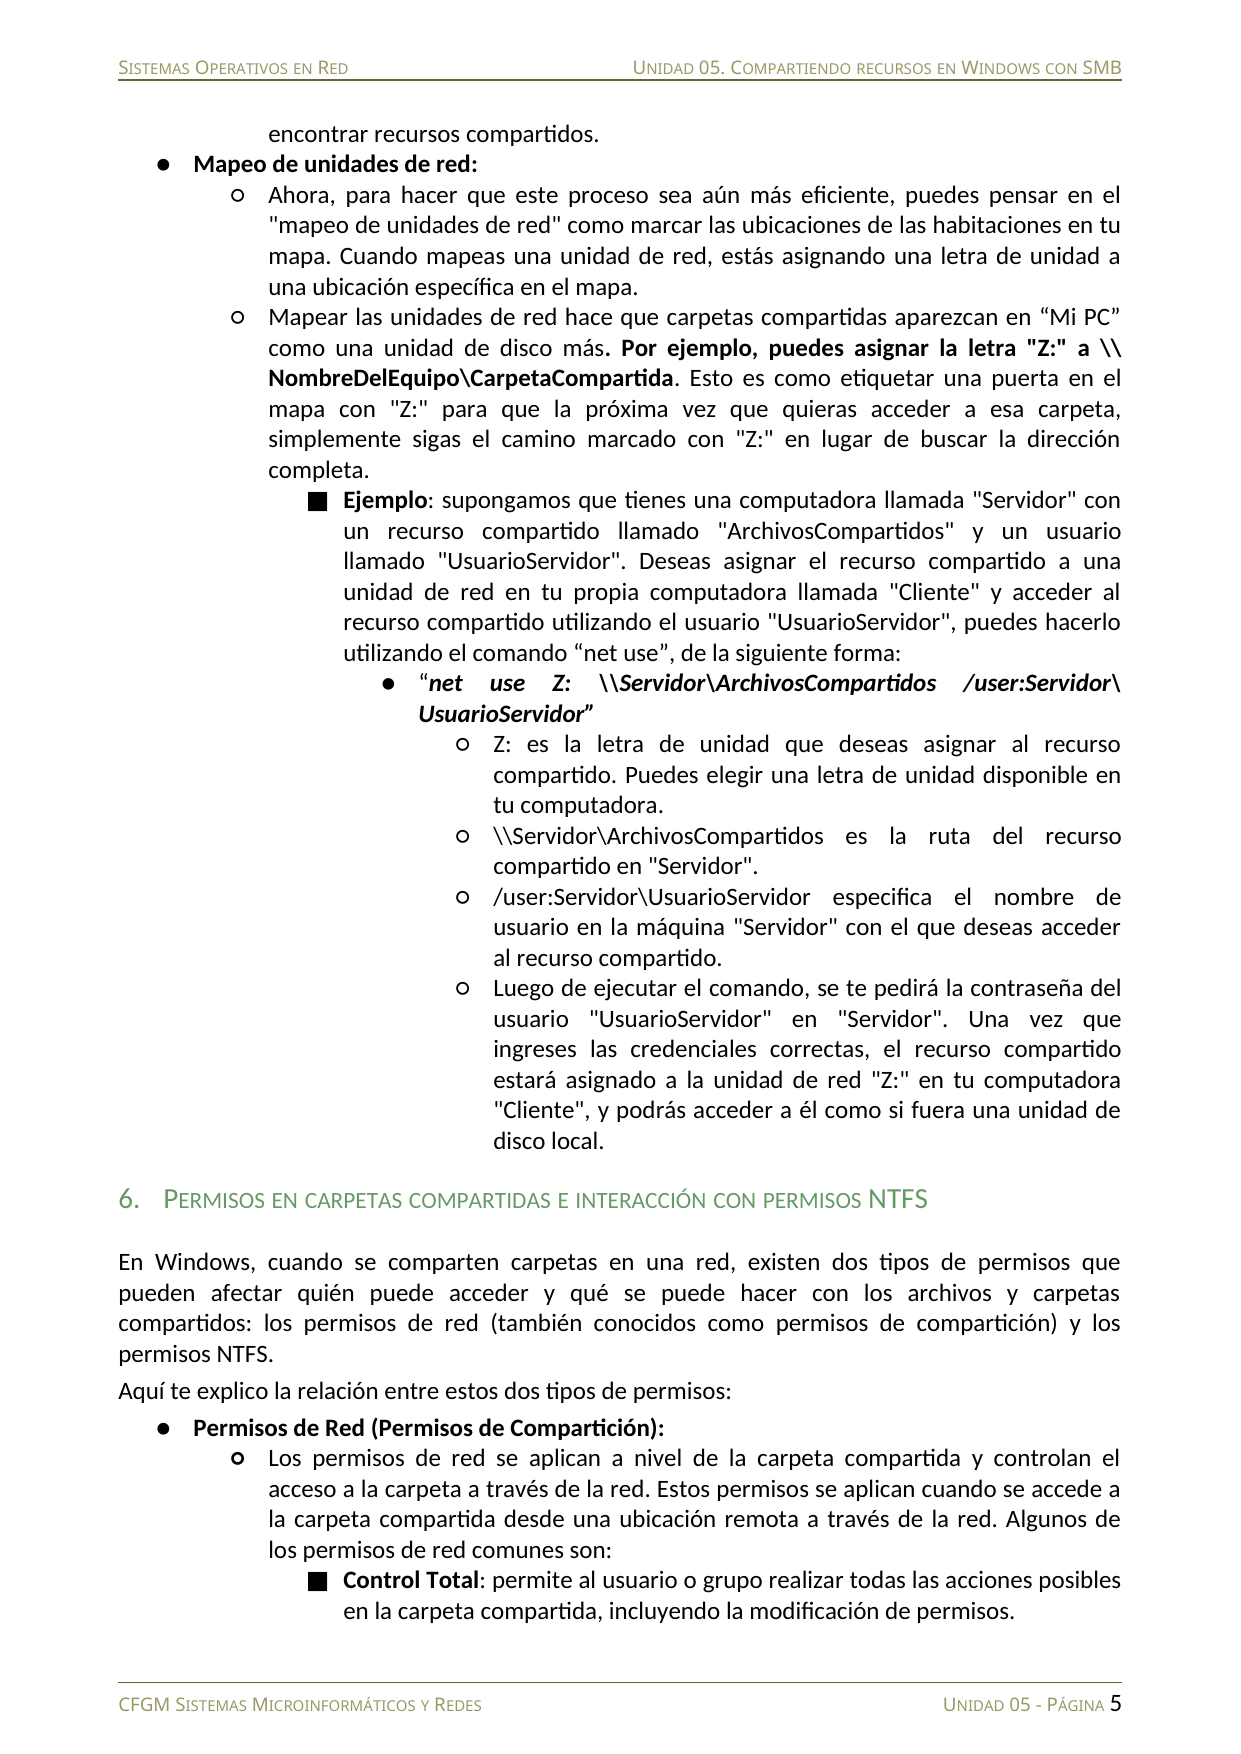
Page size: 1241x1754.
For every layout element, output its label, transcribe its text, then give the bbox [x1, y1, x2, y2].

list Permisos de Red (Permisos de Compartición): [156, 1412, 1122, 1442]
list Mapeo de unidades de red: [156, 148, 1122, 179]
subtitle Permisos en carpetas compartidas e interacción con permisos NTFS [118, 1181, 1122, 1216]
list Ejemplo: supongamos que tienes una computadora llamada "Servidor" con un recurso compartido llamado "ArchivosCompartidos" y un usuario llamado "UsuarioServidor". Deseas asignar el recurso compartido a una unidad de red en tu propia computadora llamada "Cliente" y acceder al recurso compartido utilizando el usuario "UsuarioServidor", puedes hacerlo utilizando el comando “net use”, de la siguiente forma: [306, 484, 1122, 667]
list /user:Servidor\UsuarioServidor especifica el nombre de usuario en la máquina "Servidor" con el que deseas acceder al recurso compartido. [456, 881, 1122, 973]
text Aquí te explico la relación entre estos dos tipos de permisos: [118, 1375, 1122, 1405]
list Los permisos de red se aplican a nivel de la carpeta compartida y controlan el acceso a la carpeta a través de la red. Estos permisos se aplican cuando se accede a la carpeta compartida desde una ubicación remota a través de la red. Algunos de los permisos de red comunes son: [231, 1442, 1122, 1564]
text En Windows, cuando se comparten carpetas en una red, existen dos tipos de permisos que pueden afectar quién puede acceder y qué se puede hacer con los archivos y carpetas compartidos: los permisos de red (también conocidos como permisos de compartición) y los permisos NTFS. [118, 1246, 1122, 1368]
list Ahora, para hacer que este proceso sea aún más eficiente, puedes pensar en el "mapeo de unidades de red" como marcar las ubicaciones de las habitaciones en tu mapa. Cuando mapeas una unidad de red, estás asignando una letra de unidad a una ubicación específica en el mapa. [231, 179, 1122, 301]
list Mapear las unidades de red hace que carpetas compartidas aparezcan en “Mi PC” como una unidad de disco más. Por ejemplo, puedes asignar la letra "Z:" a \\NombreDelEquipo\CarpetaCompartida. Esto es como etiquetar una puerta en el mapa con "Z:" para que la próxima vez que quieras acceder a esa carpeta, simplemente sigas el camino marcado con "Z:" en lugar de buscar la dirección completa. [231, 301, 1122, 484]
list Z: es la letra de unidad que deseas asignar al recurso compartido. Puedes elegir una letra de unidad disponible en tu computadora. [456, 728, 1122, 820]
list “net use Z: \\Servidor\ArchivosCompartidos /user:Servidor\UsuarioServidor” [381, 667, 1122, 728]
list encontrar recursos compartidos. [231, 118, 1122, 148]
list Control Total: permite al usuario o grupo realizar todas las acciones posibles en la carpeta compartida, incluyendo la modificación de permisos. [306, 1564, 1122, 1625]
list \\Servidor\ArchivosCompartidos es la ruta del recurso compartido en "Servidor". [456, 820, 1122, 881]
list Luego de ejecutar el comando, se te pedirá la contraseña del usuario "UsuarioServidor" en "Servidor". Una vez que ingreses las credenciales correctas, el recurso compartido estará asignado a la unidad de red "Z:" en tu computadora "Cliente", y podrás acceder a él como si fuera una unidad de disco local. [456, 973, 1122, 1156]
